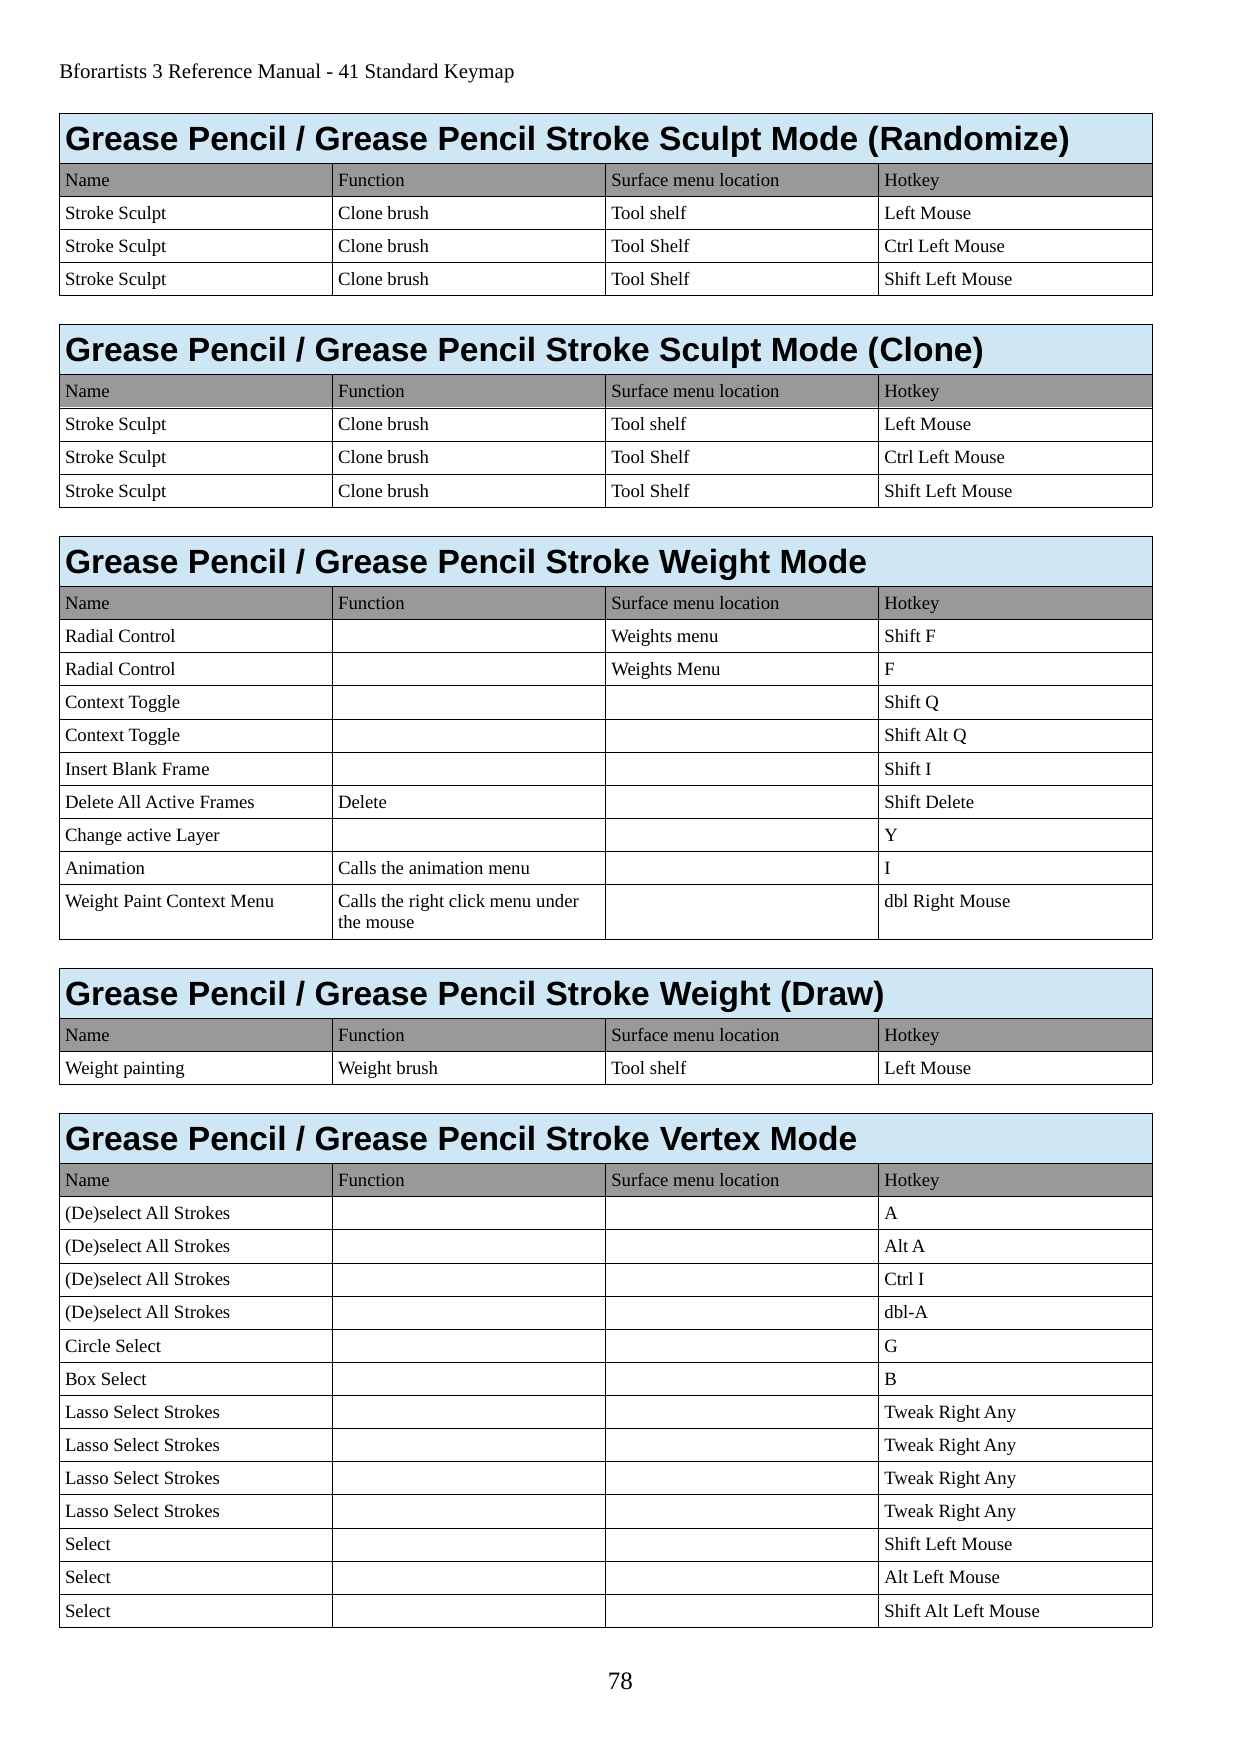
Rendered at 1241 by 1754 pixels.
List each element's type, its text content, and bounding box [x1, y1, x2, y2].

table_cell Insert Blank Frame [60, 753, 332, 785]
table_cell [333, 720, 605, 752]
table_cell [333, 819, 605, 851]
table_cell [333, 1264, 605, 1296]
table_cell [606, 1197, 878, 1229]
table_cell [606, 686, 878, 718]
table_cell Ctrl I [879, 1264, 1152, 1296]
table_cell Function [333, 164, 605, 196]
table_cell Left Mouse [879, 197, 1152, 229]
table_cell Ctrl Left Mouse [879, 230, 1152, 262]
table_cell [606, 753, 878, 785]
table_cell [606, 1264, 878, 1296]
table_cell Shift Q [879, 686, 1152, 718]
table_cell Stroke Sculpt [60, 263, 332, 295]
table_cell Radial Control [60, 620, 332, 652]
table_cell (De)select All Strokes [60, 1264, 332, 1296]
table_cell Select [60, 1562, 332, 1594]
table_cell Clone brush [333, 475, 605, 507]
table_cell Stroke Sculpt [60, 475, 332, 507]
table_cell [606, 852, 878, 884]
table_cell Alt A [879, 1230, 1152, 1262]
table_cell Stroke Sculpt [60, 197, 332, 229]
table_cell [333, 1297, 605, 1329]
table_cell Shift Alt Q [879, 720, 1152, 752]
table_cell Tool shelf [606, 409, 878, 441]
table_cell Clone brush [333, 442, 605, 474]
table_cell [333, 1396, 605, 1428]
table_cell I [879, 852, 1152, 884]
table_cell Tweak Right Any [879, 1462, 1152, 1494]
table_cell Clone brush [333, 263, 605, 295]
table_header Grease Pencil / Grease Pencil Stroke Weight (Draw) [60, 969, 1152, 1018]
table_cell [333, 620, 605, 652]
table_cell Name [60, 1164, 332, 1196]
table_cell [333, 1197, 605, 1229]
table_cell Context Toggle [60, 720, 332, 752]
table_cell [606, 1396, 878, 1428]
table_cell Tool Shelf [606, 230, 878, 262]
table_cell [333, 1595, 605, 1627]
table_header Grease Pencil / Grease Pencil Stroke Weight Mode [60, 537, 1152, 586]
table_cell [606, 1230, 878, 1262]
table_cell Clone brush [333, 409, 605, 441]
table_cell Weight Paint Context Menu [60, 885, 332, 939]
table_cell [606, 1495, 878, 1527]
table_cell [333, 1429, 605, 1461]
table_cell (De)select All Strokes [60, 1197, 332, 1229]
table_cell [606, 1529, 878, 1561]
table_cell Hotkey [879, 587, 1152, 619]
table_cell Calls the animation menu [333, 852, 605, 884]
table_cell Name [60, 1019, 332, 1051]
table_cell Lasso Select Strokes [60, 1396, 332, 1428]
table_cell Radial Control [60, 653, 332, 685]
table_cell [333, 686, 605, 718]
table_cell [606, 1462, 878, 1494]
table_cell Context Toggle [60, 686, 332, 718]
table_cell Tweak Right Any [879, 1396, 1152, 1428]
table_cell Circle Select [60, 1330, 332, 1362]
table_cell Animation [60, 852, 332, 884]
table_cell [606, 720, 878, 752]
table_cell Change active Layer [60, 819, 332, 851]
table_cell Tool Shelf [606, 475, 878, 507]
table_cell [333, 1462, 605, 1494]
table_cell Alt Left Mouse [879, 1562, 1152, 1594]
table_cell [333, 1562, 605, 1594]
table_cell Lasso Select Strokes [60, 1462, 332, 1494]
table_cell Weights Menu [606, 653, 878, 685]
table_cell Name [60, 375, 332, 407]
table_cell Shift Left Mouse [879, 263, 1152, 295]
table_cell Y [879, 819, 1152, 851]
table_header Grease Pencil / Grease Pencil Stroke Sculpt Mode (Randomize) [60, 114, 1152, 163]
table_cell [606, 885, 878, 939]
table_cell Box Select [60, 1363, 332, 1395]
table_cell dbl Right Mouse [879, 885, 1152, 939]
table_cell [333, 1529, 605, 1561]
table_cell Shift I [879, 753, 1152, 785]
table_cell Name [60, 164, 332, 196]
table_cell [333, 1330, 605, 1362]
table_cell Left Mouse [879, 409, 1152, 441]
table_cell Function [333, 1019, 605, 1051]
table_cell Surface menu location [606, 1019, 878, 1051]
table_cell Stroke Sculpt [60, 442, 332, 474]
table_cell Function [333, 1164, 605, 1196]
table_cell Weight brush [333, 1052, 605, 1084]
table_cell Function [333, 375, 605, 407]
table_cell Surface menu location [606, 375, 878, 407]
table_cell Tweak Right Any [879, 1429, 1152, 1461]
table_cell Weights menu [606, 620, 878, 652]
table_cell Lasso Select Strokes [60, 1495, 332, 1527]
table_cell Name [60, 587, 332, 619]
table_cell Clone brush [333, 230, 605, 262]
table_cell Left Mouse [879, 1052, 1152, 1084]
table_cell Tweak Right Any [879, 1495, 1152, 1527]
table_cell F [879, 653, 1152, 685]
table_cell [606, 819, 878, 851]
table_cell A [879, 1197, 1152, 1229]
table_cell Surface menu location [606, 1164, 878, 1196]
table_cell Hotkey [879, 1164, 1152, 1196]
table_cell dbl-A [879, 1297, 1152, 1329]
table_cell Surface menu location [606, 164, 878, 196]
table_cell Select [60, 1529, 332, 1561]
table_cell [606, 1363, 878, 1395]
table_cell B [879, 1363, 1152, 1395]
table_cell (De)select All Strokes [60, 1230, 332, 1262]
table_cell [606, 1297, 878, 1329]
table_cell Delete All Active Frames [60, 786, 332, 818]
table_cell [606, 1330, 878, 1362]
table_cell [606, 1562, 878, 1594]
table_cell Hotkey [879, 1019, 1152, 1051]
table_cell Tool shelf [606, 197, 878, 229]
table_cell [333, 1230, 605, 1262]
table_header Grease Pencil / Grease Pencil Stroke Vertex Mode [60, 1114, 1152, 1163]
table_cell Weight painting [60, 1052, 332, 1084]
table_cell [606, 1429, 878, 1461]
table_cell [606, 786, 878, 818]
table_cell Calls the right click menu under the mouse [333, 885, 605, 939]
table_cell G [879, 1330, 1152, 1362]
table_cell Clone brush [333, 197, 605, 229]
table_cell [333, 1363, 605, 1395]
table_cell Shift Delete [879, 786, 1152, 818]
table_header Grease Pencil / Grease Pencil Stroke Sculpt Mode (Clone) [60, 325, 1152, 374]
table_cell Stroke Sculpt [60, 230, 332, 262]
table_cell Shift Left Mouse [879, 1529, 1152, 1561]
table_cell Shift Alt Left Mouse [879, 1595, 1152, 1627]
table_cell [333, 1495, 605, 1527]
table_cell Delete [333, 786, 605, 818]
table_cell Lasso Select Strokes [60, 1429, 332, 1461]
table_cell Select [60, 1595, 332, 1627]
table_cell Shift Left Mouse [879, 475, 1152, 507]
table_cell Surface menu location [606, 587, 878, 619]
table_cell [333, 653, 605, 685]
table_cell Stroke Sculpt [60, 409, 332, 441]
table_cell Tool Shelf [606, 263, 878, 295]
table_cell Hotkey [879, 164, 1152, 196]
table_cell [333, 753, 605, 785]
table_cell Function [333, 587, 605, 619]
table_cell Tool shelf [606, 1052, 878, 1084]
table_cell Ctrl Left Mouse [879, 442, 1152, 474]
table_cell Shift F [879, 620, 1152, 652]
table_cell (De)select All Strokes [60, 1297, 332, 1329]
table_cell Hotkey [879, 375, 1152, 407]
table_cell Tool Shelf [606, 442, 878, 474]
table_cell [606, 1595, 878, 1627]
